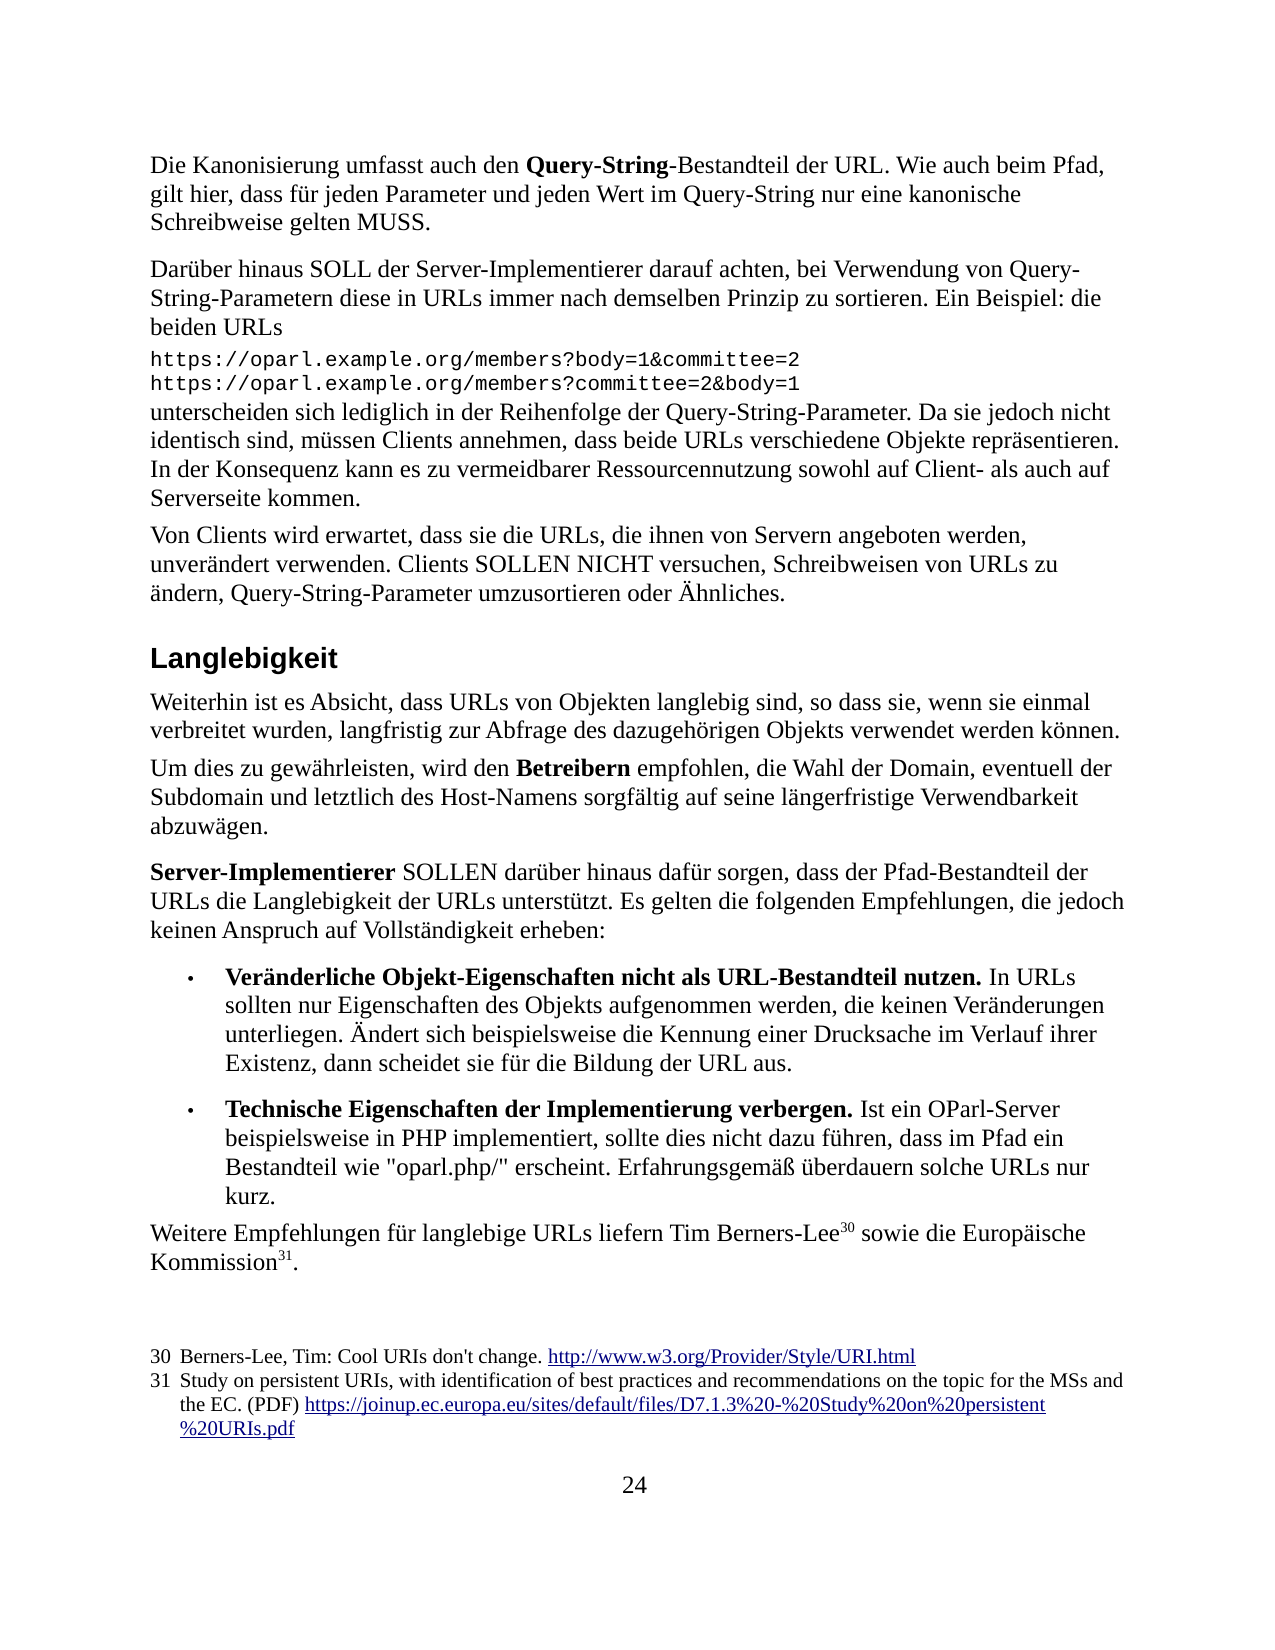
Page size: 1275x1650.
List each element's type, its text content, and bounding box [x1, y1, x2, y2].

text Von Clients wird erwartet, dass sie die URLs, die ihnen von Servern angeboten werden, unverändert verwenden. Clients SOLLEN NICHT versuchen, Schreibweisen von URLs zu ändern, Query-String-Parameter umzusortieren oder Ähnliches. [150, 521, 1125, 607]
subtitle Langlebigkeit [150, 641, 1125, 674]
text Server-Implementierer SOLLEN darüber hinaus dafür sorgen, dass der Pfad-Bestandteil der URLs die Langlebigkeit der URLs unterstützt. Es gelten die folgenden Empfehlungen, die jedoch keinen Anspruch auf Vollständigkeit erheben: [150, 857, 1125, 944]
text Weitere Empfehlungen für langlebige URLs liefern Tim Berners-Lee sowie die Europäische Kommission. [150, 1218, 1125, 1276]
text Weiterhin ist es Absicht, dass URLs von Objekten langlebig sind, so dass sie, wenn sie einmal verbreitet wurden, langfristig zur Abfrage des dazugehörigen Objekts verwendet werden können. [150, 687, 1125, 744]
text Um dies zu gewährleisten, wird den Betreibern empfohlen, die Wahl der Domain, eventuell der Subdomain und letztlich des Host-Namens sorgfältig auf seine längerfristige Verwendbarkeit abzuwägen. [150, 753, 1125, 839]
text https://oparl.example.org/members?committee=2&body=1 [150, 373, 1125, 397]
list Technische Eigenschaften der Implementierung verbergen. Ist ein OParl-Server beispielsweise in PHP implementiert, sollte dies nicht dazu führen, dass im Pfad ein Bestandteil wie "oparl.php/" erscheint. Erfahrungsgemäß überdauern solche URLs nur kurz. [187, 1094, 1125, 1209]
text Darüber hinaus SOLL der Server-Implementierer darauf achten, bei Verwendung von Query-String-Parametern diese in URLs immer nach demselben Prinzip zu sortieren. Ein Beispiel: die beiden URLs [150, 254, 1125, 340]
text unterscheiden sich lediglich in der Reihenfolge der Query-String-Parameter. Da sie jedoch nicht identisch sind, müssen Clients annehmen, dass beide URLs verschiedene Objekte repräsentieren. In der Konsequenz kann es zu vermeidbarer Ressourcennutzung sowohl auf Client- als auch auf Serverseite kommen. [150, 397, 1125, 512]
text https://oparl.example.org/members?body=1&committee=2 [150, 349, 1125, 373]
text Berners-Lee, Tim: Cool URIs don't change. http://www.w3.org/Provider/Style/URI.html [150, 1344, 1125, 1368]
text Study on persistent URIs, with identification of best practices and recommendations on the topic for the MSs and the EC. (PDF) https://joinup.ec.europa.eu/sites/default/files/D7.1.3%20-%20Study%20on%20persistent%20URIs.pdf [150, 1368, 1125, 1440]
text Die Kanonisierung umfasst auch den Query-String-Bestandteil der URL. Wie auch beim Pfad, gilt hier, dass für jeden Parameter und jeden Wert im Query-String nur eine kanonische Schreibweise gelten MUSS. [150, 150, 1125, 236]
list Veränderliche Objekt-Eigenschaften nicht als URL-Bestandteil nutzen. In URLs sollten nur Eigenschaften des Objekts aufgenommen werden, die keinen Veränderungen unterliegen. Ändert sich beispielsweise die Kennung einer Drucksache im Verlauf ihrer Existenz, dann scheidet sie für die Bildung der URL aus. [187, 962, 1125, 1077]
